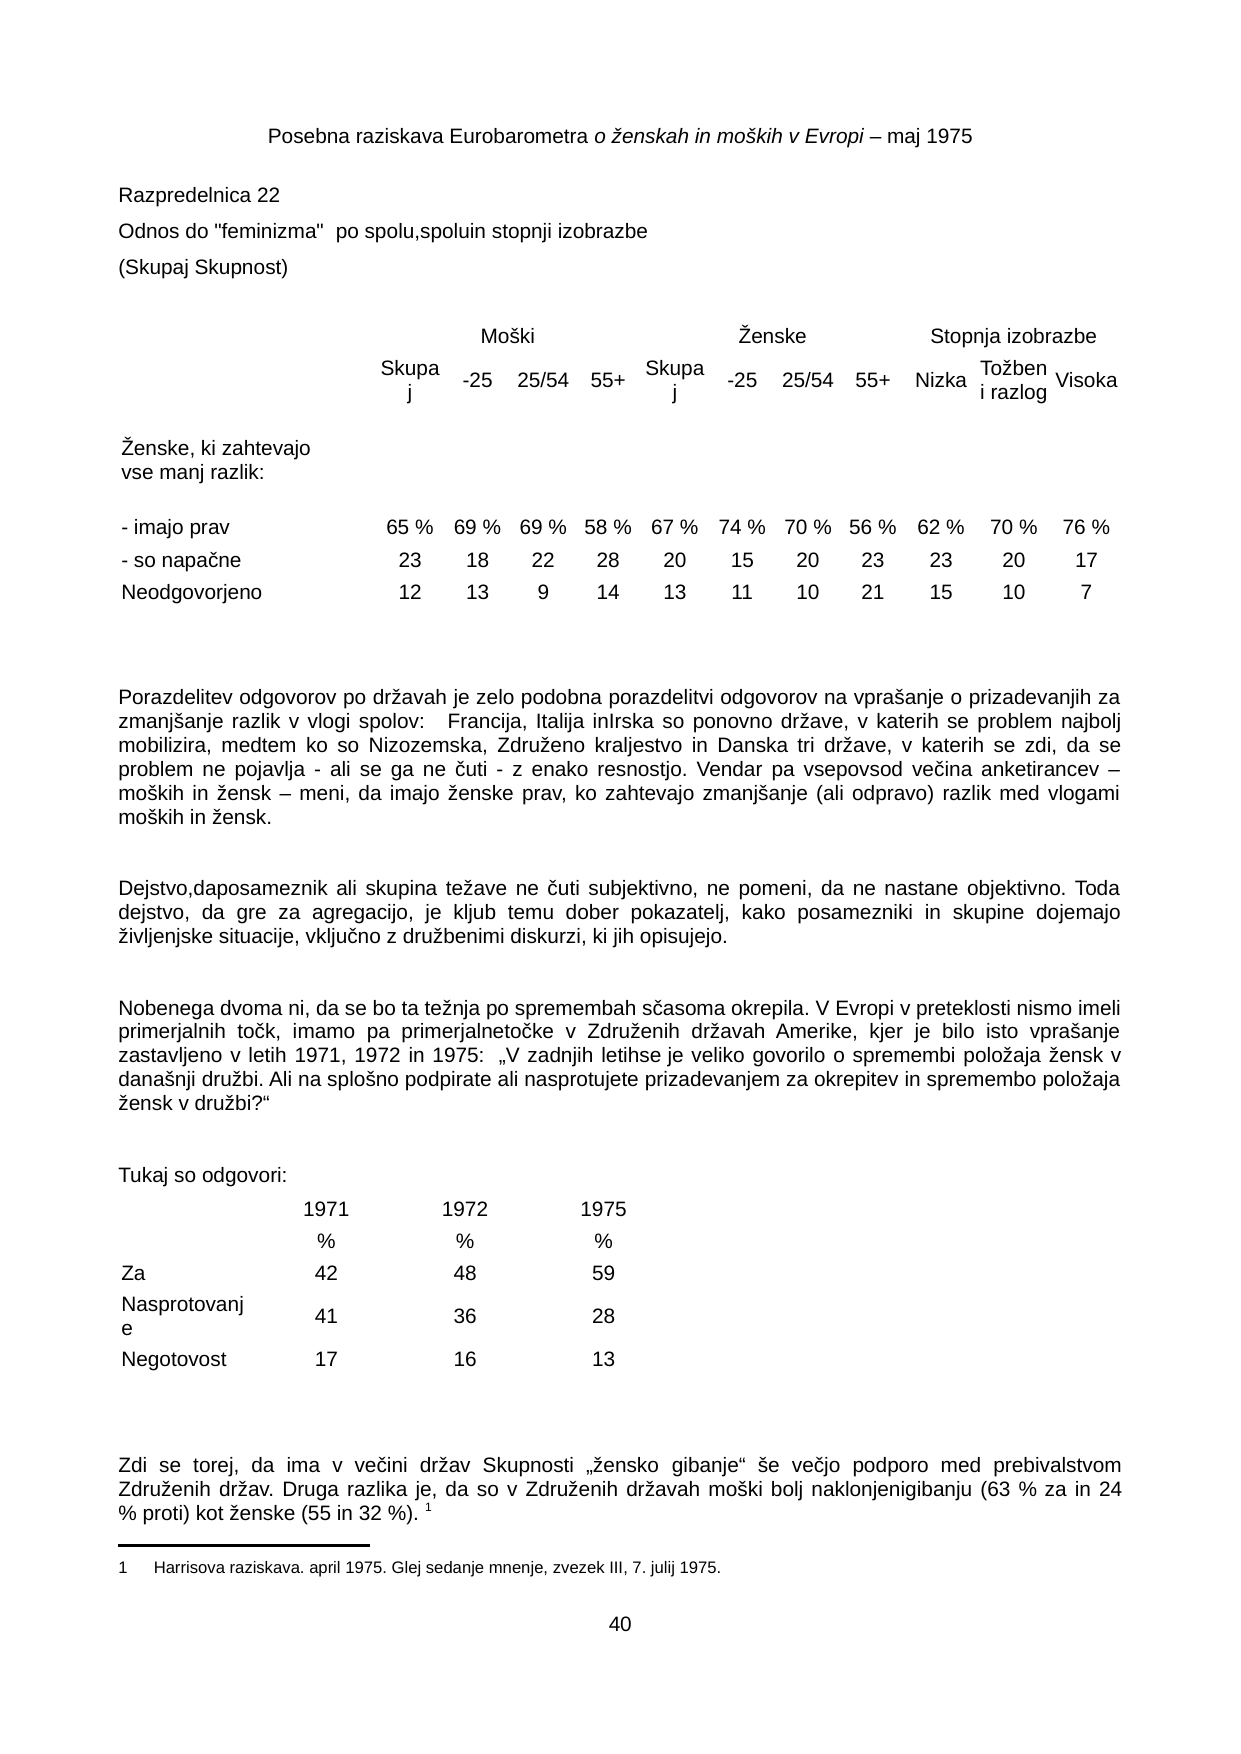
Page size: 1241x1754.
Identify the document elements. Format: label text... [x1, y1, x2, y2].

table_cell 17 [1050, 543, 1122, 576]
table_cell -25 [709, 352, 775, 408]
table_cell 59 [534, 1257, 673, 1289]
table_header 1971 [257, 1192, 395, 1224]
table_cell 56 % [841, 511, 905, 543]
table_cell [327, 352, 375, 408]
text (Skupaj Skupnost) [118, 254, 1122, 278]
text Tukaj so odgovori: [118, 1162, 1122, 1186]
text Nobenega dvoma ni, da se bo ta težnja po spremembah sčasoma okrepila. V Evropi v preteklosti nismo imeli primerjalnih točk, imamo pa primerjalnetočke v Združenih državah Amerike, kjer je bilo isto vprašanje zastavljeno v letih 1971, 1972 in 1975: „V zadnjih letihse je veliko govorilo o spremembi položaja žensk v današnji družbi. Ali na splošno podpirate ali nasprotujete prizadevanjem za okrepitev in spremembo položaja žensk v družbi?“ [118, 995, 1122, 1115]
table_cell [118, 1225, 257, 1257]
table_cell 70 % [977, 511, 1050, 543]
table_cell 7 [1050, 576, 1122, 608]
table_header Ženske [640, 320, 905, 352]
table_cell Tožbeni razlog [977, 352, 1050, 408]
text Harrisova raziskava. april 1975. Glej sedanje mnenje, zvezek III, 7. julij 1975. [118, 1557, 1122, 1577]
table_header 1972 [395, 1192, 534, 1224]
table_cell Nizka [905, 352, 977, 408]
table_cell [775, 408, 841, 511]
table_cell [905, 408, 977, 511]
table_cell [510, 408, 576, 511]
table_cell 20 [640, 543, 709, 576]
table_cell 14 [576, 576, 640, 608]
table_header [327, 320, 375, 352]
table_cell 70 % [775, 511, 841, 543]
table_cell 18 [444, 543, 510, 576]
table_cell [327, 511, 375, 543]
table_cell 69 % [444, 511, 510, 543]
table_cell 10 [775, 576, 841, 608]
table_cell [327, 576, 375, 608]
table_cell [327, 408, 375, 511]
table_cell 25/54 [775, 352, 841, 408]
table_cell [118, 352, 327, 408]
table_cell 55+ [841, 352, 905, 408]
table_cell 76 % [1050, 511, 1122, 543]
table_cell 20 [775, 543, 841, 576]
table_cell Skupaj [375, 352, 444, 408]
table_cell 28 [534, 1289, 673, 1343]
table_cell 23 [375, 543, 444, 576]
table_cell 74 % [709, 511, 775, 543]
table_cell 15 [905, 576, 977, 608]
table_cell [327, 543, 375, 576]
table_cell 48 [395, 1257, 534, 1289]
table_cell [640, 408, 709, 511]
table_cell % [257, 1225, 395, 1257]
table_header 1975 [534, 1192, 673, 1224]
table_cell % [395, 1225, 534, 1257]
text Razpredelnica 22 [118, 183, 1122, 207]
text Zdi se torej, da ima v večini držav Skupnosti „žensko gibanje“ še večjo podporo med prebivalstvom Združenih držav. Druga razlika je, da so v Združenih državah moški bolj naklonjenigibanju (63 % za in 24 % proti) kot ženske (55 in 32 %). [118, 1453, 1122, 1524]
text Dejstvo,daposameznik ali skupina težave ne čuti subjektivno, ne pomeni, da ne nastane objektivno. Toda dejstvo, da gre za agregacijo, je kljub temu dober pokazatelj, kako posamezniki in skupine dojemajo življenjske situacije, vključno z družbenimi diskurzi, ki jih opisujejo. [118, 876, 1122, 948]
table_header Stopnja izobrazbe [905, 320, 1122, 352]
table_cell 16 [395, 1343, 534, 1376]
text Odnos do "feminizma" po spolu,spoluin stopnji izobrazbe [118, 219, 1122, 243]
table_cell 22 [510, 543, 576, 576]
table_cell [1050, 408, 1122, 511]
table_cell [841, 408, 905, 511]
table_header [118, 320, 327, 352]
table_cell Ženske, ki zahtevajo vse manj razlik: [118, 408, 327, 511]
table_cell Negotovost [118, 1343, 257, 1376]
table_cell 67 % [640, 511, 709, 543]
table_cell 41 [257, 1289, 395, 1343]
table_cell - imajo prav [118, 511, 327, 543]
table_cell % [534, 1225, 673, 1257]
table_cell 36 [395, 1289, 534, 1343]
table_cell 42 [257, 1257, 395, 1289]
table_cell 23 [841, 543, 905, 576]
table_cell 13 [534, 1343, 673, 1376]
table_cell [576, 408, 640, 511]
text Porazdelitev odgovorov po državah je zelo podobna porazdelitvi odgovorov na vprašanje o prizadevanjih za zmanjšanje razlik v vlogi spolov: Francija, Italija inIrska so ponovno države, v katerih se problem najbolj mobilizira, medtem ko so Nizozemska, Združeno kraljestvo in Danska tri države, v katerih se zdi, da se problem ne pojavlja - ali se ga ne čuti - z enako resnostjo. Vendar pa vsepovsod večina anketirancev – moških in žensk – meni, da imajo ženske prav, ko zahtevajo zmanjšanje (ali odpravo) razlik med vlogami moških in žensk. [118, 685, 1122, 829]
table_header Moški [375, 320, 640, 352]
table_cell 9 [510, 576, 576, 608]
table_cell Skupaj [640, 352, 709, 408]
table_cell 20 [977, 543, 1050, 576]
table_cell 62 % [905, 511, 977, 543]
table_cell Za [118, 1257, 257, 1289]
table_cell 65 % [375, 511, 444, 543]
table_cell 13 [444, 576, 510, 608]
table_cell [977, 408, 1050, 511]
table_cell 11 [709, 576, 775, 608]
table_cell 55+ [576, 352, 640, 408]
table_cell 12 [375, 576, 444, 608]
table_cell 28 [576, 543, 640, 576]
table_cell 21 [841, 576, 905, 608]
table_cell -25 [444, 352, 510, 408]
table_cell [375, 408, 444, 511]
table_cell 69 % [510, 511, 576, 543]
table_cell 23 [905, 543, 977, 576]
table_cell 10 [977, 576, 1050, 608]
table_cell 15 [709, 543, 775, 576]
table_cell Neodgovorjeno [118, 576, 327, 608]
table_cell - so napačne [118, 543, 327, 576]
table_cell [709, 408, 775, 511]
table_cell Nasprotovanje [118, 1289, 257, 1343]
table_cell 25/54 [510, 352, 576, 408]
table_cell [444, 408, 510, 511]
table_cell 13 [640, 576, 709, 608]
table_cell 17 [257, 1343, 395, 1376]
table_header [118, 1192, 257, 1224]
table_cell 58 % [576, 511, 640, 543]
table_cell Visoka [1050, 352, 1122, 408]
